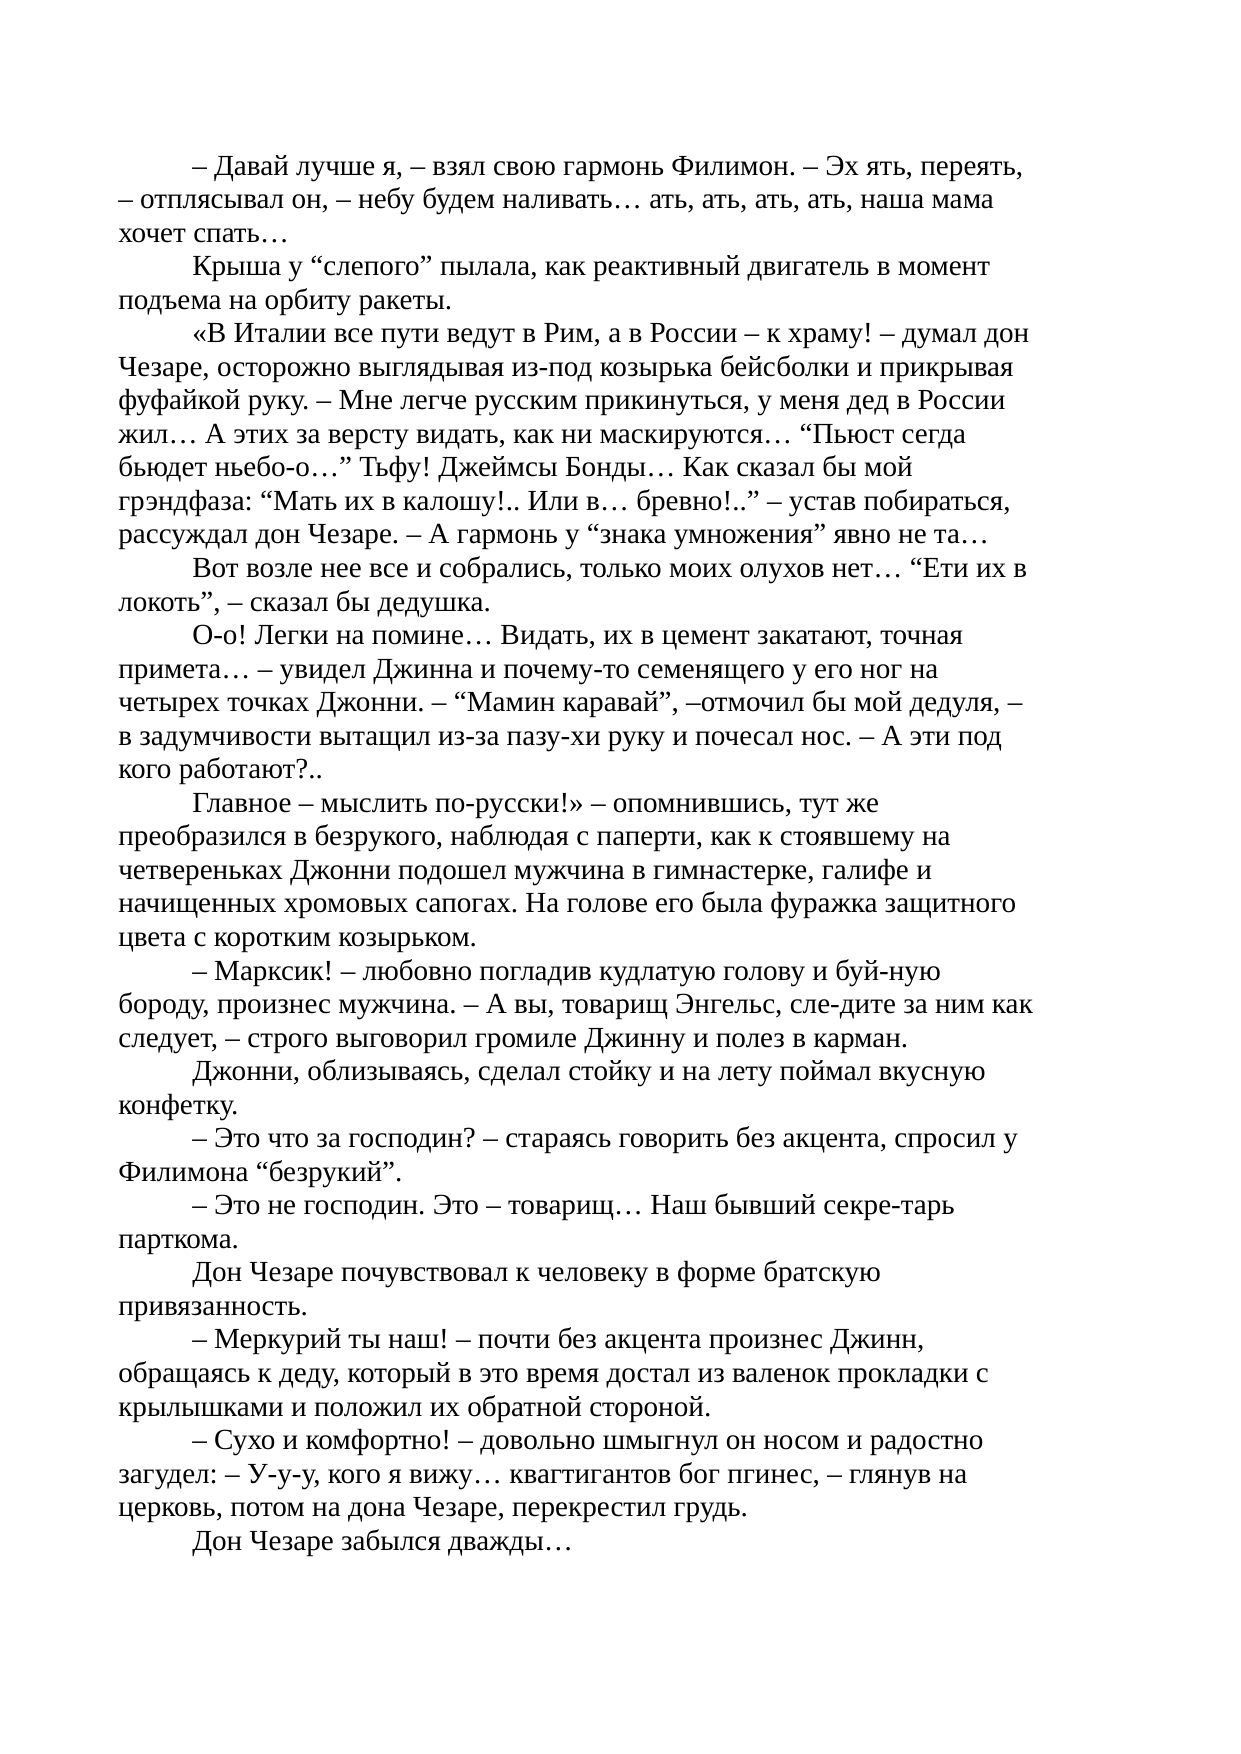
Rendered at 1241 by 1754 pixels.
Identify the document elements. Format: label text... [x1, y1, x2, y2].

text Джонни, облизываясь, сделал стойку и на лету поймал вкусную конфетку. [118, 1053, 1033, 1120]
text «В Италии все пути ведут в Рим, а в России – к храму! – думал дон Чезаре, осторожно выглядывая из-под козырька бейсболки и прикрывая фуфайкой руку. – Мне легче русским прикинуться, у меня дед в России жил… А этих за версту видать, как ни маскируются… “Пьюст сегда бьюдет ньебо-о…” Тьфу! Джеймсы Бонды… Как сказал бы мой грэндфаза: “Мать их в калошу!.. Или в… бревно!..” – устав побираться, рассуждал дон Чезаре. – А гармонь у “знака умножения” явно не та… [118, 315, 1033, 550]
text Главное – мыслить по-русски!» – опомнившись, тут же преобразился в безрукого, наблюдая с паперти, как к стоявшему на четвереньках Джонни подошел мужчина в гимнастерке, галифе и начищенных хромовых сапогах. На голове его была фуражка защитного цвета с коротким козырьком. [118, 785, 1033, 953]
text Вот возле нее все и собрались, только моих олухов нет… “Ети их в локоть”, – сказал бы дедушка. [118, 550, 1033, 617]
text – Это не господин. Это – товарищ… Наш бывший секре-тарь парткома. [118, 1187, 1033, 1254]
text Дон Чезаре почувствовал к человеку в форме братскую привязанность. [118, 1254, 1033, 1322]
text – Давай лучше я, – взял свою гармонь Филимон. – Эх ять, переять, – отплясывал он, – небу будем наливать… ать, ать, ать, ать, наша мама хочет спать… [118, 148, 1033, 248]
text – Меркурий ты наш! – почти без акцента произнес Джинн, обращаясь к деду, который в это время достал из валенок прокладки с крылышками и положил их обратной стороной. [118, 1322, 1033, 1422]
text – Марксик! – любовно погладив кудлатую голову и буй-ную бороду, произнес мужчина. – А вы, товарищ Энгельс, сле-дите за ним как следует, – строго выговорил громиле Джинну и полез в карман. [118, 953, 1033, 1053]
text Крыша у “слепого” пылала, как реактивный двигатель в момент подъема на орбиту ракеты. [118, 248, 1033, 315]
text Дон Чезаре забылся дважды… [118, 1523, 1033, 1556]
text – Сухо и комфортно! – довольно шмыгнул он носом и радостно загудел: – У-у-у, кого я вижу… квагтигантов бог пгинес, – глянув на церковь, потом на дона Чезаре, перекрестил грудь. [118, 1422, 1033, 1523]
text – Это что за господин? – стараясь говорить без акцента, спросил у Филимона “безрукий”. [118, 1120, 1033, 1187]
text О-о! Легки на помине… Видать, их в цемент закатают, точная примета… – увидел Джинна и почему-то семенящего у его ног на четырех точках Джонни. – “Мамин каравай”, –отмочил бы мой дедуля, – в задумчивости вытащил из-за пазу-хи руку и почесал нос. – А эти под кого работают?.. [118, 617, 1033, 785]
